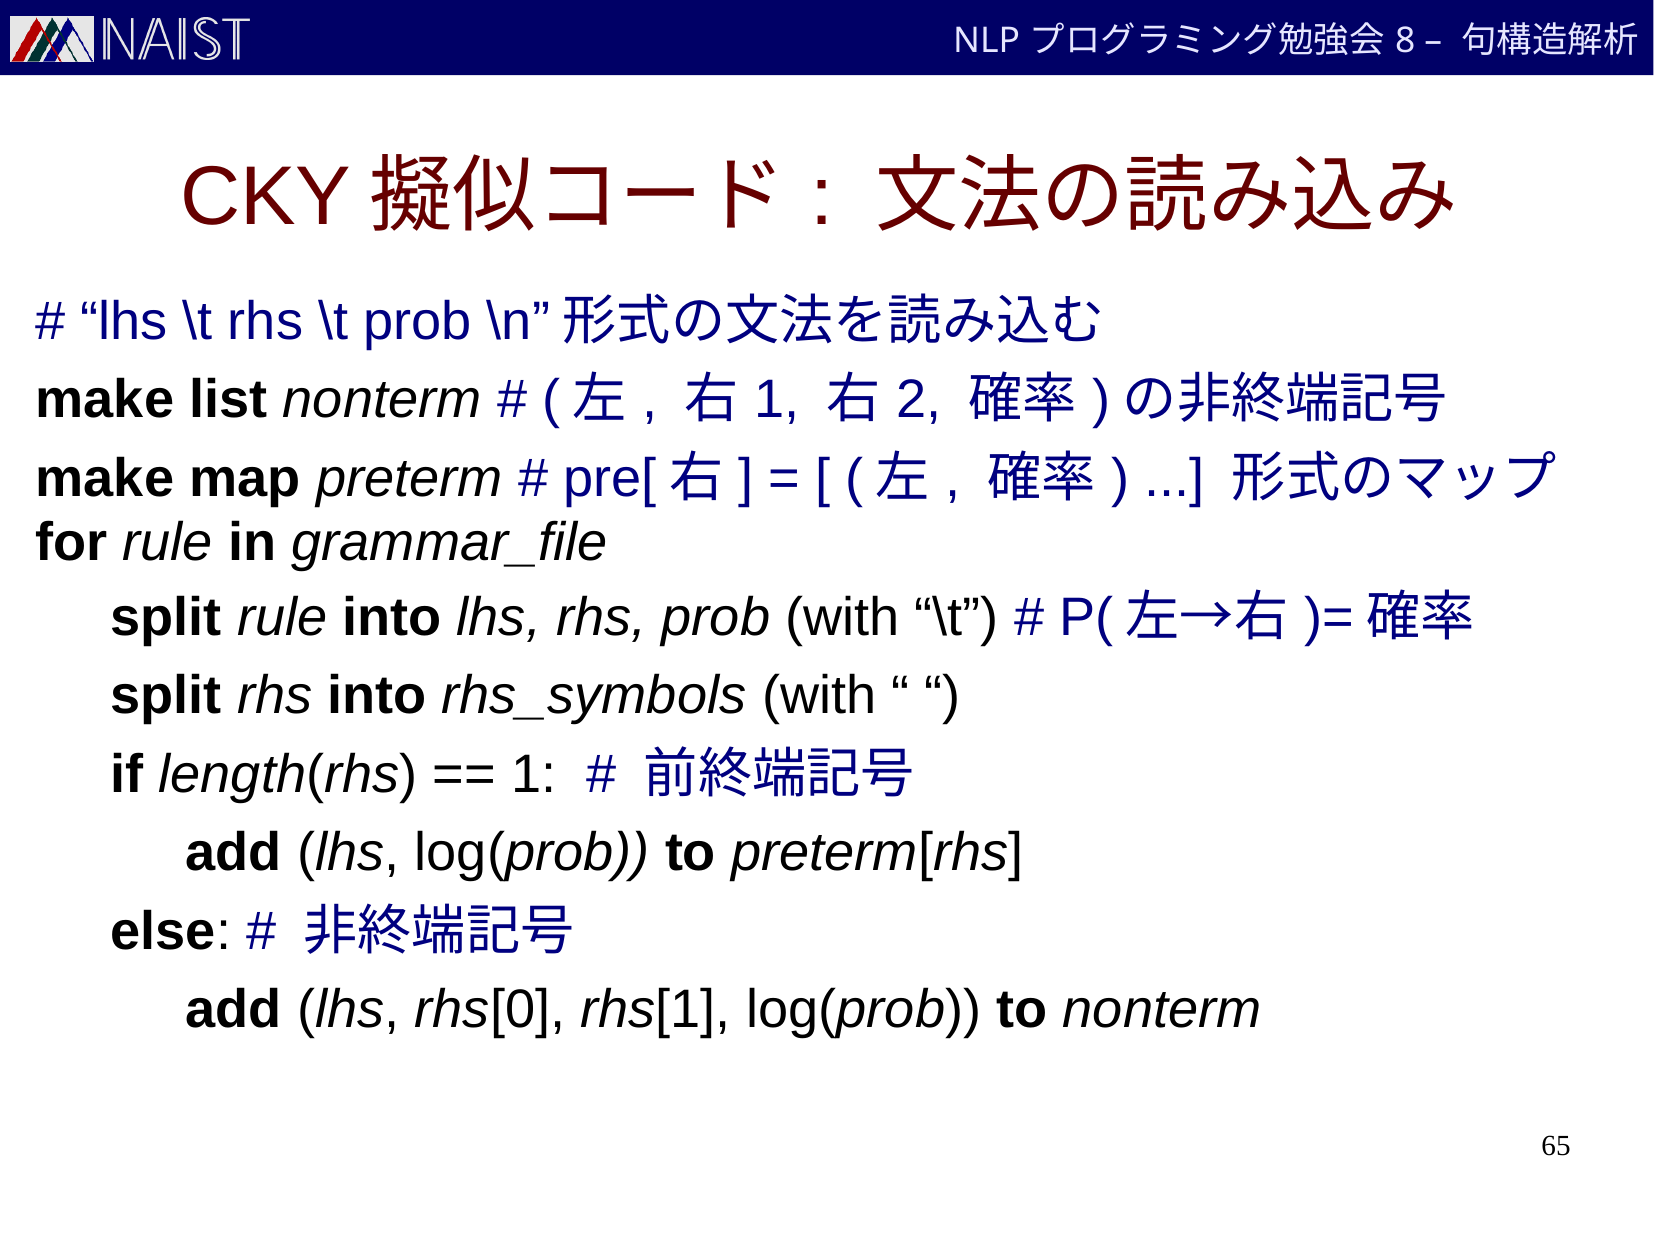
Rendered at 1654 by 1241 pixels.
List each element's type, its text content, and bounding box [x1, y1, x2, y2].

list # “lhs \t rhs \t prob \n”形式の文法を読み込む make list nonterm # (左, 右1, 右2, 確率)の非終端記号 make map preterm # pre[右] = [ (左, 確率) ...] 形式のマップ for rule in grammar_file split rule into lhs, rhs, prob (with “\t”) # P(左→右)=確率 split rhs into rhs_symbols (with “ “) if length(rhs) == 1: # 前終端記号 add (lhs, log(prob)) to preterm[rhs] else: # 非終端記号 add (lhs, rhs[0], rhs[1], log(prob)) to nonterm [0, 276, 1613, 1095]
picture [10, 16, 94, 62]
picture [102, 17, 251, 60]
title CKY擬似コード: 文法の読み込み [75, 92, 1564, 276]
